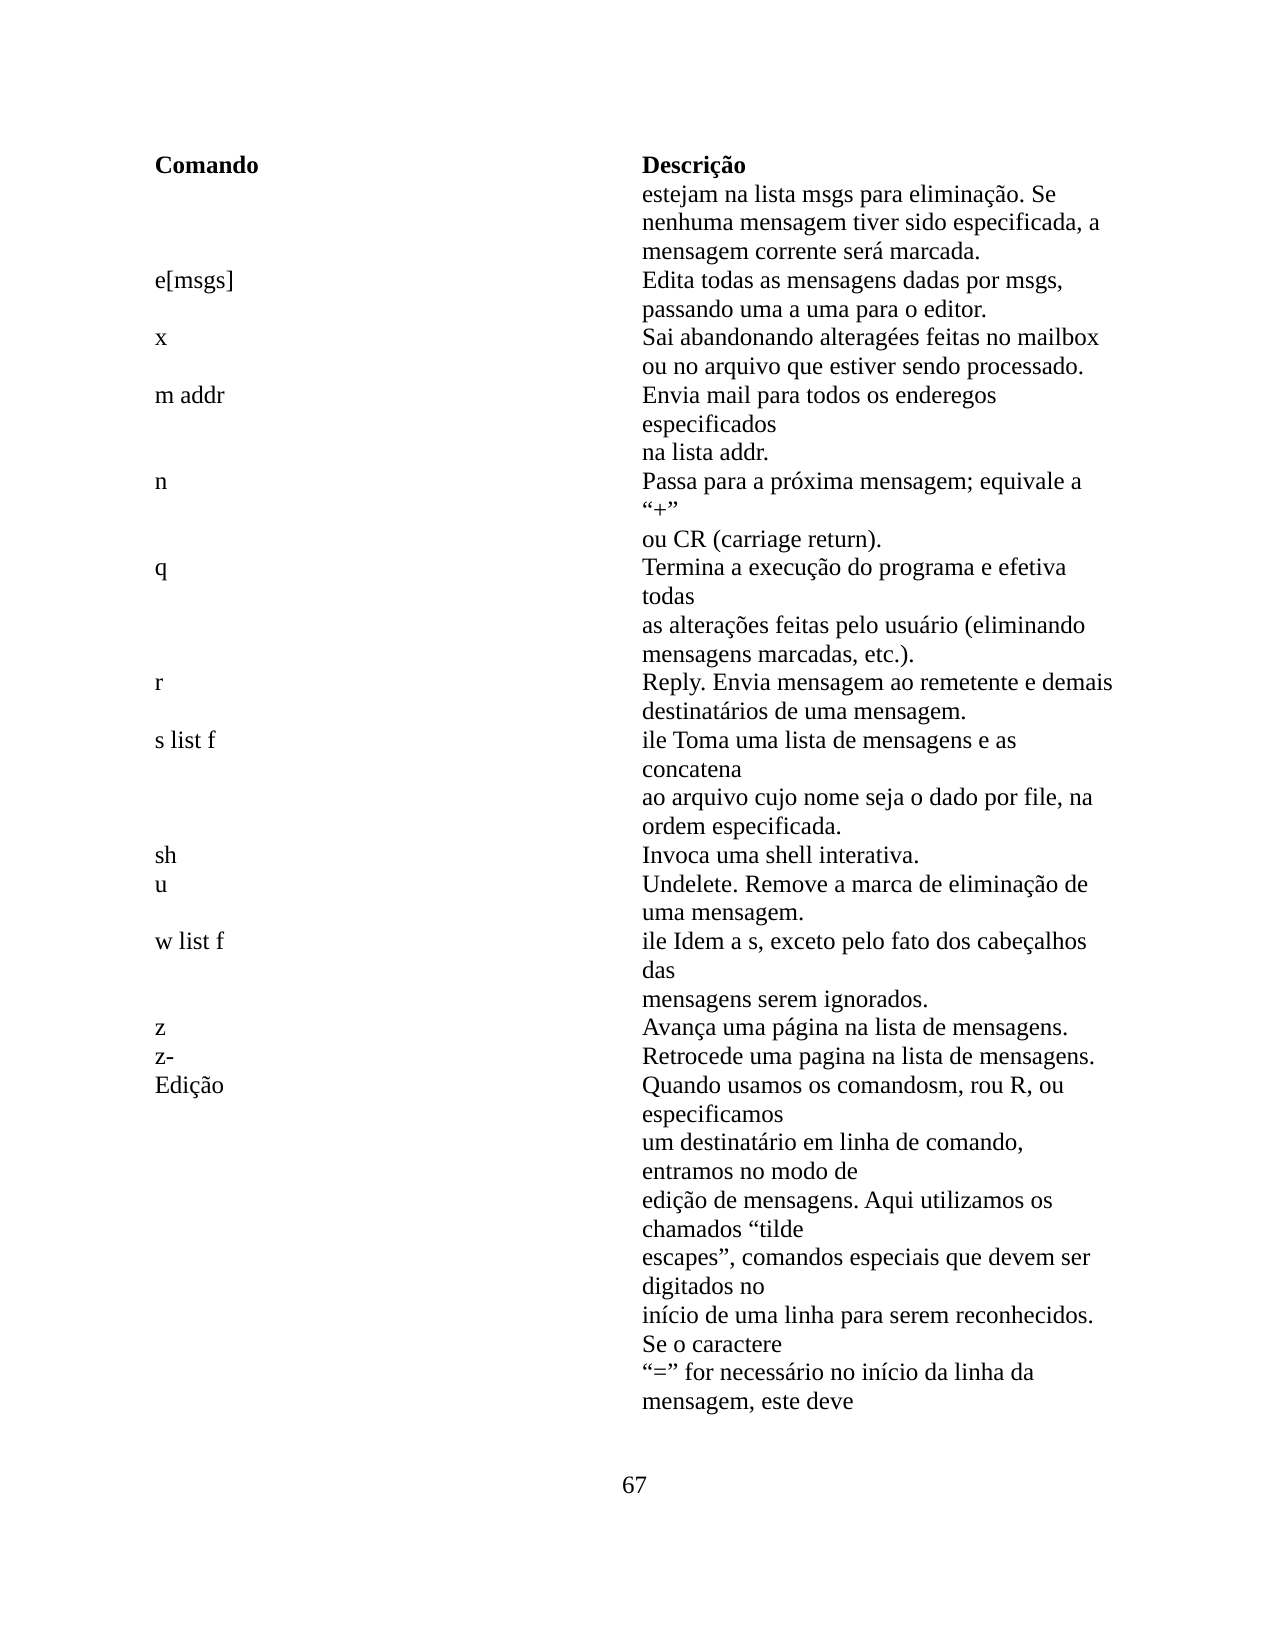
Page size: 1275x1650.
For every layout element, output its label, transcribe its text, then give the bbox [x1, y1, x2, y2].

table_cell Sai abandonando alteragées feitas no mailbox [638, 323, 1125, 351]
table_cell [150, 1300, 637, 1357]
table_cell ile Toma uma lista de mensagens e as concatena [638, 725, 1125, 782]
table_cell [150, 1185, 637, 1242]
table_cell ou no arquivo que estiver sendo processado. [638, 351, 1125, 380]
table_cell [150, 208, 637, 236]
table_cell na lista addr. [638, 438, 1125, 466]
table_cell [150, 1128, 637, 1185]
table_cell r [150, 668, 637, 696]
table_cell Envia mail para todos os enderegos especificados [638, 380, 1125, 437]
table_cell [150, 1358, 637, 1415]
table_cell [150, 783, 637, 811]
table_cell Avança uma página na lista de mensagens. [638, 1013, 1125, 1041]
table_cell “=” for necessário no início da linha da mensagem, este deve [638, 1358, 1125, 1415]
table_cell z- [150, 1041, 637, 1070]
table_cell ou CR (carriage return). [638, 524, 1125, 552]
table_cell m addr [150, 380, 637, 437]
table_cell sh [150, 840, 637, 869]
table_cell ordem especificada. [638, 811, 1125, 840]
table_cell Quando usamos os comandosm, rou R, ou especificamos [638, 1070, 1125, 1127]
table_cell [150, 639, 637, 667]
table_cell um destinatário em linha de comando, entramos no modo de [638, 1128, 1125, 1185]
table_cell mensagens marcadas, etc.). [638, 639, 1125, 667]
table_cell [150, 1243, 637, 1300]
table_cell [150, 898, 637, 926]
table_cell [150, 524, 637, 552]
table_cell edição de mensagens. Aqui utilizamos os chamados “tilde [638, 1185, 1125, 1242]
table_cell nenhuma mensagem tiver sido especificada, a [638, 208, 1125, 236]
table_cell Reply. Envia mensagem ao remetente e demais [638, 668, 1125, 696]
table_cell [150, 351, 637, 380]
table_cell Edita todas as mensagens dadas por msgs, [638, 265, 1125, 294]
table_cell mensagem corrente será marcada. [638, 236, 1125, 265]
table_cell w list f [150, 926, 637, 984]
table_cell Invoca uma shell interativa. [638, 840, 1125, 869]
table_cell escapes”, comandos especiais que devem ser digitados no [638, 1243, 1125, 1300]
table_cell n [150, 466, 637, 524]
table_cell [150, 984, 637, 1012]
table_cell e[msgs] [150, 265, 637, 294]
table_cell uma mensagem. [638, 898, 1125, 926]
table_cell passando uma a uma para o editor. [638, 294, 1125, 322]
table_cell q [150, 553, 637, 610]
table_cell Undelete. Remove a marca de eliminação de [638, 869, 1125, 897]
table_header Comando [150, 150, 637, 179]
table_cell ile Idem a s, exceto pelo fato dos cabeçalhos das [638, 926, 1125, 984]
table_header Descrição [638, 150, 1125, 179]
table_cell [150, 294, 637, 322]
table_cell [150, 179, 637, 207]
table_cell Passa para a próxima mensagem; equivale a “+” [638, 466, 1125, 524]
table_cell [150, 610, 637, 639]
table_cell Edição [150, 1070, 637, 1127]
table_cell estejam na lista msgs para eliminação. Se [638, 179, 1125, 207]
table_cell [150, 696, 637, 725]
table_cell [150, 236, 637, 265]
table_cell as alterações feitas pelo usuário (eliminando [638, 610, 1125, 639]
table_cell Termina a execução do programa e efetiva todas [638, 553, 1125, 610]
table_cell mensagens serem ignorados. [638, 984, 1125, 1012]
table_cell s list f [150, 725, 637, 782]
table_cell x [150, 323, 637, 351]
table_cell início de uma linha para serem reconhecidos. Se o caractere [638, 1300, 1125, 1357]
table_cell destinatários de uma mensagem. [638, 696, 1125, 725]
table_cell [150, 811, 637, 840]
table_cell Retrocede uma pagina na lista de mensagens. [638, 1041, 1125, 1070]
table_cell ao arquivo cujo nome seja o dado por file, na [638, 783, 1125, 811]
table_cell z [150, 1013, 637, 1041]
table_cell [150, 438, 637, 466]
table_cell u [150, 869, 637, 897]
